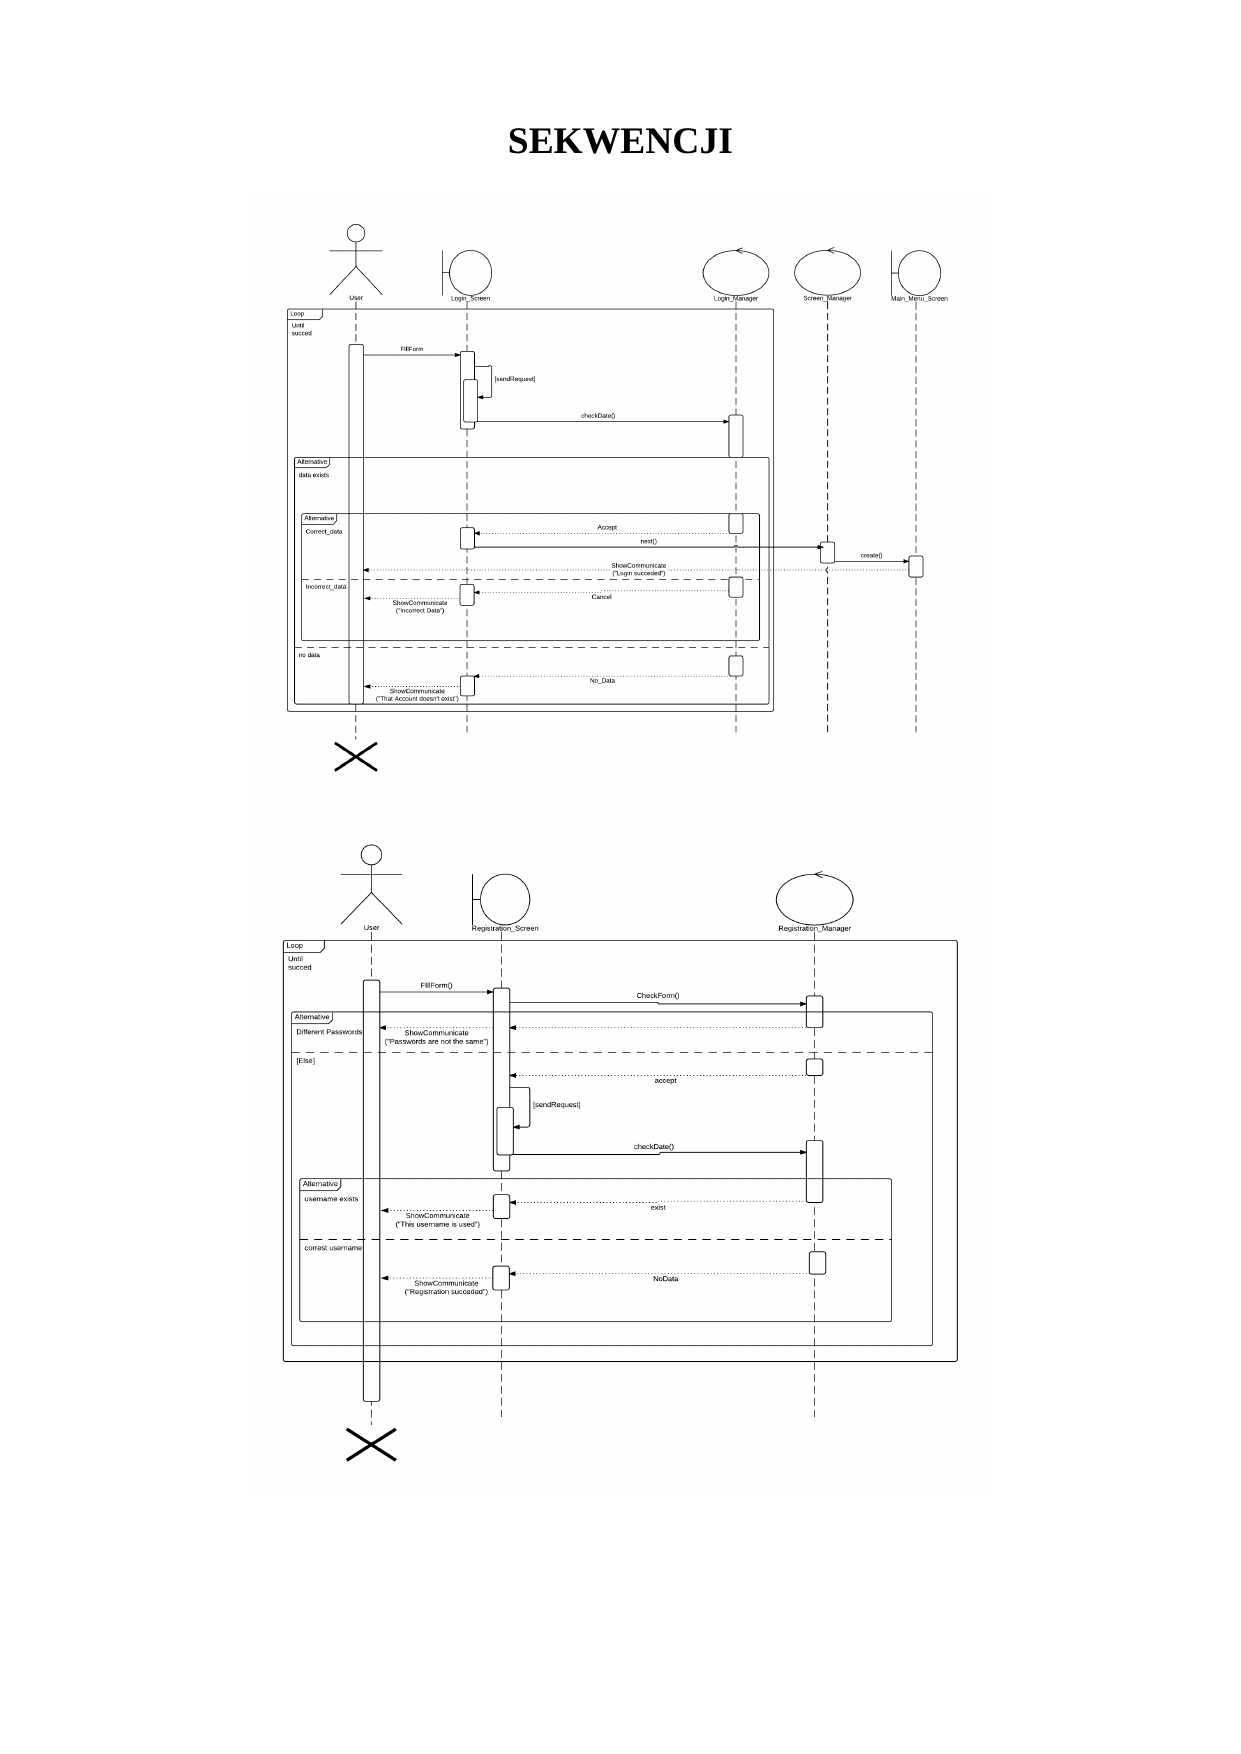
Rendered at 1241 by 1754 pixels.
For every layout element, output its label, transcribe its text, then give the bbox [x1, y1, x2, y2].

text SEKWENCJI [118, 118, 1122, 161]
picture [245, 190, 995, 1500]
